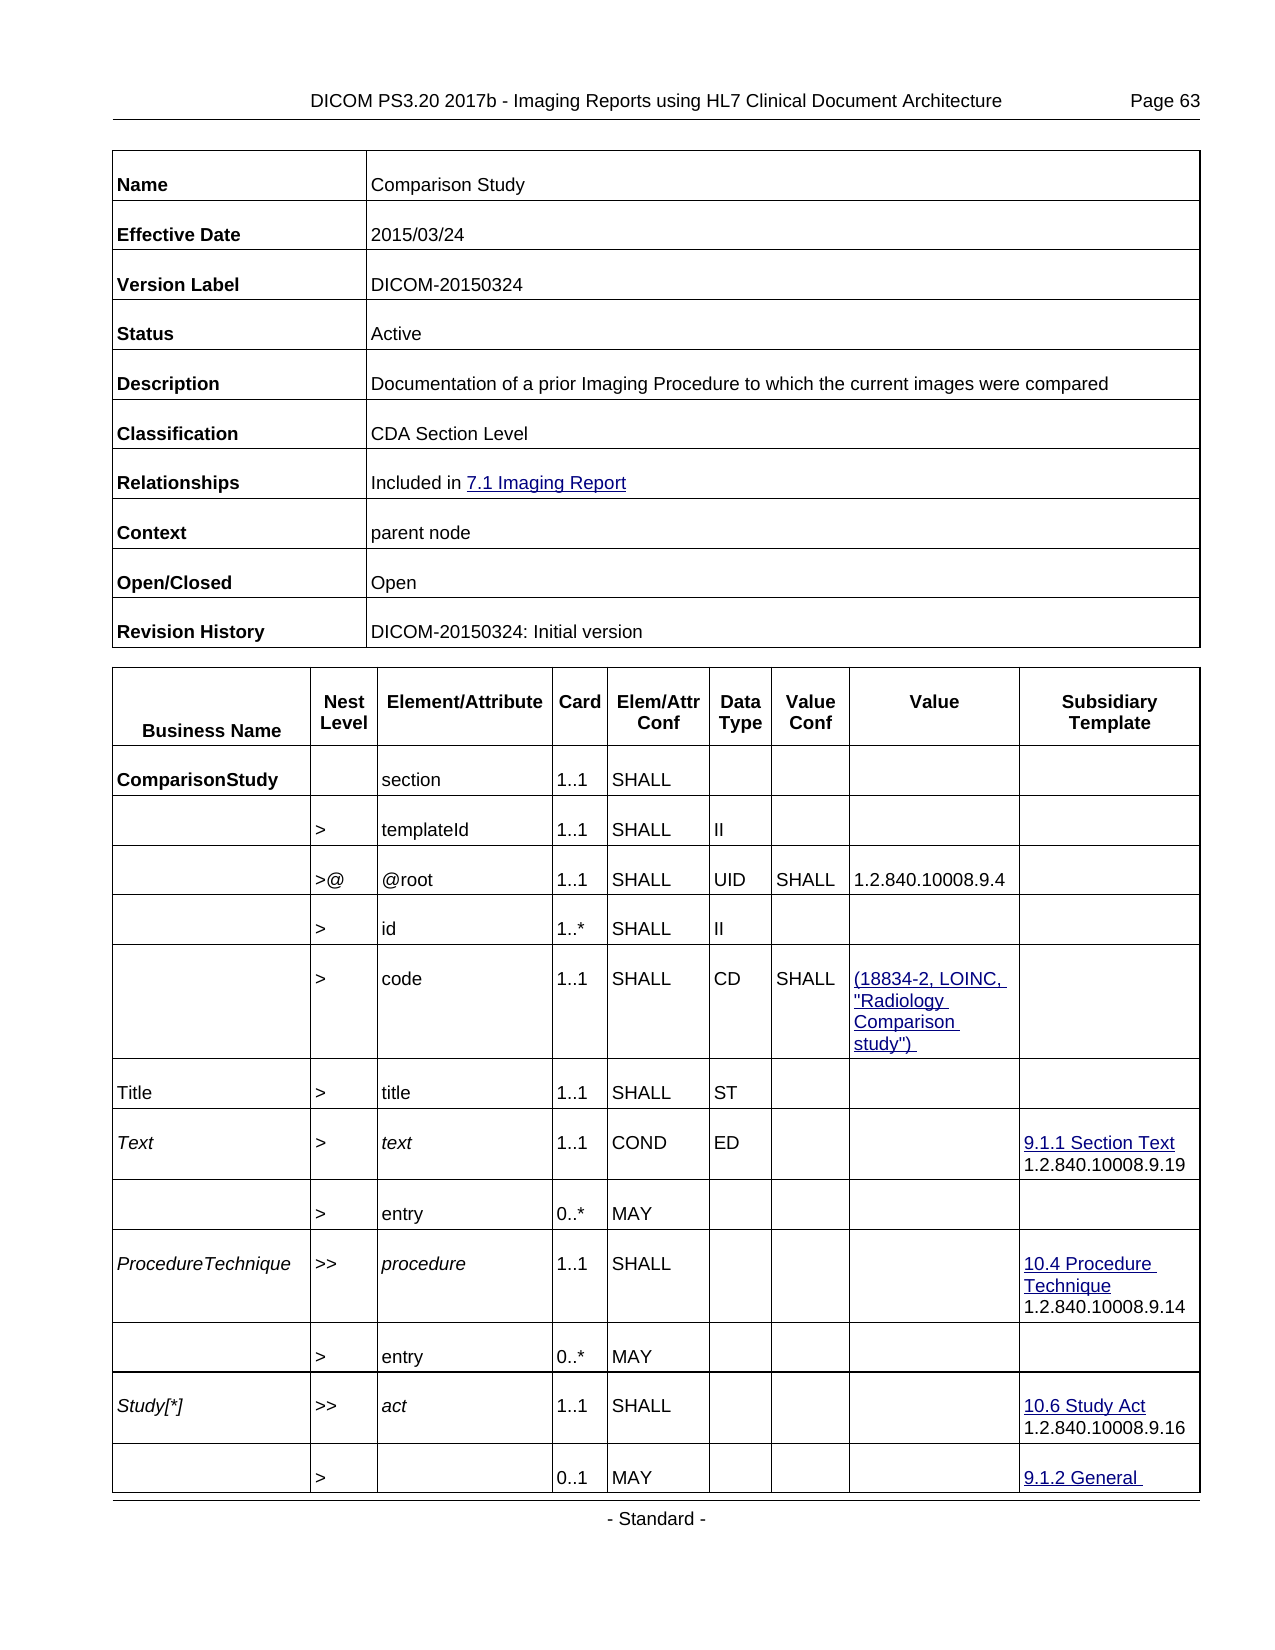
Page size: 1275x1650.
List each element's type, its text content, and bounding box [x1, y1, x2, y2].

table_cell [311, 746, 377, 795]
table_cell CDA Section Level [367, 400, 1199, 448]
table_cell text [378, 1109, 552, 1179]
table_cell 1..1 [553, 746, 607, 795]
table_cell SHALL [608, 945, 709, 1058]
table_cell [1020, 746, 1199, 795]
table_cell [850, 796, 1019, 844]
table_cell > [311, 1180, 377, 1229]
table_cell [113, 945, 310, 1058]
table_cell >> [311, 1230, 377, 1322]
table_cell [710, 1444, 771, 1492]
table_cell 1..1 [553, 846, 607, 894]
table_cell SHALL [608, 796, 709, 844]
table_cell [710, 1180, 771, 1229]
table_cell [772, 796, 849, 844]
table_cell SHALL [608, 1059, 709, 1108]
table_cell SHALL [608, 1373, 709, 1443]
table_cell [772, 1180, 849, 1229]
table_cell [850, 1230, 1019, 1322]
table_cell [113, 846, 310, 894]
table_header Data Type [710, 668, 771, 745]
table_cell [710, 1230, 771, 1322]
table_cell Title [113, 1059, 310, 1108]
table_cell II [710, 796, 771, 844]
table_cell [772, 1323, 849, 1371]
table_cell [113, 1444, 310, 1492]
table_cell 10.6 Study Act 1.2.840.10008.9.16 [1020, 1373, 1199, 1443]
table_cell Documentation of a prior Imaging Procedure to which the current images were compared [367, 350, 1199, 398]
table_cell 0..* [553, 1180, 607, 1229]
table_cell Effective Date [113, 201, 366, 249]
table_cell MAY [608, 1180, 709, 1229]
table_header Element/​Attribute [378, 668, 552, 745]
table_header Nest Level [311, 668, 377, 745]
table_cell SHALL [772, 945, 849, 1058]
table_cell Classification [113, 400, 366, 448]
table_cell > [311, 945, 377, 1058]
table_cell >@ [311, 846, 377, 894]
table_cell SHALL [608, 1230, 709, 1322]
table_cell > [311, 1323, 377, 1371]
table_cell (18834-2, LOINC, "Radiology Comparison study") [850, 945, 1019, 1058]
table_cell [1020, 895, 1199, 944]
table_cell Version Label [113, 250, 366, 299]
table_cell [772, 1230, 849, 1322]
table_cell 1.2.840.10008.9.4 [850, 846, 1019, 894]
table_cell >> [311, 1373, 377, 1443]
table_cell [772, 895, 849, 944]
table_cell [1020, 1323, 1199, 1371]
table_cell Description [113, 350, 366, 398]
table_cell MAY [608, 1323, 709, 1371]
table_cell act [378, 1373, 552, 1443]
table_cell Status [113, 300, 366, 349]
table_cell 1..1 [553, 1373, 607, 1443]
table_cell [1020, 1059, 1199, 1108]
table_cell [710, 1373, 771, 1443]
table_cell 9.1.2 General [1020, 1444, 1199, 1492]
table_cell Open [367, 549, 1199, 597]
table_cell ST [710, 1059, 771, 1108]
table_cell [772, 1059, 849, 1108]
table_cell 1..1 [553, 1059, 607, 1108]
table_cell 1..1 [553, 945, 607, 1058]
table_cell Open/Closed [113, 549, 366, 597]
table_cell [850, 1373, 1019, 1443]
table_cell MAY [608, 1444, 709, 1492]
table_cell [1020, 945, 1199, 1058]
table_cell > [311, 1444, 377, 1492]
table_cell > [311, 1109, 377, 1179]
table_cell [772, 1373, 849, 1443]
table_cell DICOM-20150324 [367, 250, 1199, 299]
table_cell DICOM-20150324: Initial version [367, 598, 1199, 647]
table_cell SHALL [608, 746, 709, 795]
table_cell Included in 7.1 Imaging Report [367, 449, 1199, 498]
table_cell id [378, 895, 552, 944]
table_cell ED [710, 1109, 771, 1179]
table_cell 1..1 [553, 1230, 607, 1322]
table_cell entry [378, 1180, 552, 1229]
table_cell CD [710, 945, 771, 1058]
table_header Card [553, 668, 607, 745]
table_cell [850, 1444, 1019, 1492]
table_cell [113, 1323, 310, 1371]
table_cell [710, 746, 771, 795]
table_cell Revision History [113, 598, 366, 647]
table_cell [850, 1323, 1019, 1371]
table_cell Active [367, 300, 1199, 349]
table_cell SHALL [772, 846, 849, 894]
table_cell parent node [367, 499, 1199, 547]
table_cell 1..1 [553, 796, 607, 844]
table_cell [1020, 846, 1199, 894]
table_cell > [311, 796, 377, 844]
table_cell [850, 1180, 1019, 1229]
table_cell [113, 1180, 310, 1229]
table_cell COND [608, 1109, 709, 1179]
table_header Subsidiary Template [1020, 668, 1199, 745]
table_cell section [378, 746, 552, 795]
table_cell Comparison Study [367, 151, 1199, 200]
table_cell 1..* [553, 895, 607, 944]
table_cell > [311, 895, 377, 944]
table_cell > [311, 1059, 377, 1108]
table_cell [850, 1109, 1019, 1179]
table_cell [850, 895, 1019, 944]
table_cell Study[*] [113, 1373, 310, 1443]
table_cell [850, 1059, 1019, 1108]
table_cell UID [710, 846, 771, 894]
table_cell code [378, 945, 552, 1058]
table_cell [772, 1444, 849, 1492]
table_cell 10.4 Procedure Technique 1.2.840.10008.9.14 [1020, 1230, 1199, 1322]
table_cell 9.1.1 Section Text 1.2.840.10008.9.19 [1020, 1109, 1199, 1179]
table_cell Text [113, 1109, 310, 1179]
table_cell 2015/03/24 [367, 201, 1199, 249]
table_cell [378, 1444, 552, 1492]
table_cell Procedure​Technique [113, 1230, 310, 1322]
table_header Elem/Attr Conf [608, 668, 709, 745]
table_cell [1020, 796, 1199, 844]
table_header Business Name [113, 668, 310, 745]
table_cell Name [113, 151, 366, 200]
table_cell [113, 796, 310, 844]
table_cell [772, 1109, 849, 1179]
table_header Value [850, 668, 1019, 745]
table_cell Comparison​Study [113, 746, 310, 795]
table_cell template​Id [378, 796, 552, 844]
table_cell entry [378, 1323, 552, 1371]
table_cell [1020, 1180, 1199, 1229]
table_cell title [378, 1059, 552, 1108]
table_cell [113, 895, 310, 944]
table_header Value Conf [772, 668, 849, 745]
table_cell @root [378, 846, 552, 894]
table_cell SHALL [608, 895, 709, 944]
table_cell 0..1 [553, 1444, 607, 1492]
table_cell [772, 746, 849, 795]
table_cell [710, 1323, 771, 1371]
table_cell II [710, 895, 771, 944]
table_cell [850, 746, 1019, 795]
table_cell Context [113, 499, 366, 547]
table_cell 0..* [553, 1323, 607, 1371]
table_cell procedure [378, 1230, 552, 1322]
table_cell 1..1 [553, 1109, 607, 1179]
table_cell Relationships [113, 449, 366, 498]
table_cell SHALL [608, 846, 709, 894]
